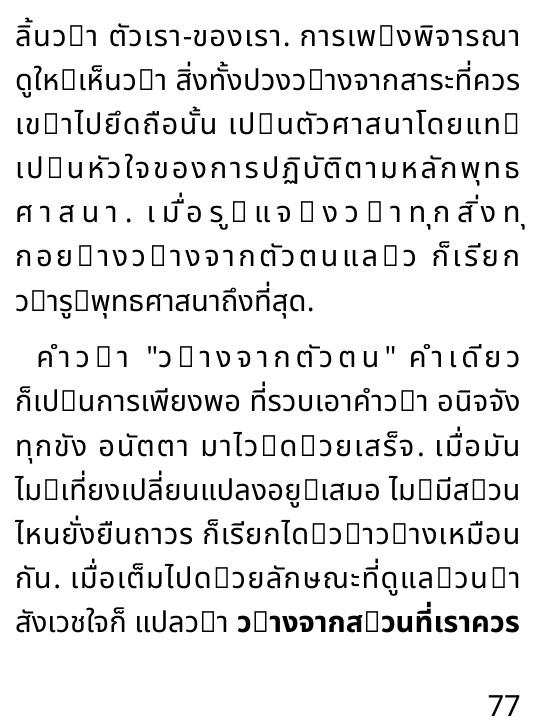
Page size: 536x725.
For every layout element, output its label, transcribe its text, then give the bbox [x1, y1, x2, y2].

text คําวา "วางจากตัวตน" คําเดียว ก็เปนการเพียงพอ ที่รวบเอาคําวา อนิจจัง ทุกขัง อนัตตา มาไวดวยเสร็จ. เมื่อมันไมเที่ยงเปลี่ยนแปลงอยูเสมอ ไมมีสวนไหนยั่งยืนถาวร ก็เรียกไดวาวางเหมือนกัน. เมื่อเต็มไปดวยลักษณะที่ดูแลวนาสังเวชใจก็ แปลวา วางจากสวนที่เราควร [15, 337, 521, 646]
text ลิ้นวา ตัวเรา-ของเรา. การเพงพิจารณาดูใหเห็นวา สิ่งทั้งปวงวางจากสาระที่ควรเขาไปยึดถือนั้น เปนตัวศาสนาโดยแท เปนหัวใจของการปฏิบัติตามหลักพุทธศาสนา. เมื่อรูแจงวาทุกสิ่งทุกอยางวางจากตัวตนแลว ก็เรียกวารูพุทธศาสนาถึงที่สุด. [15, 15, 521, 324]
